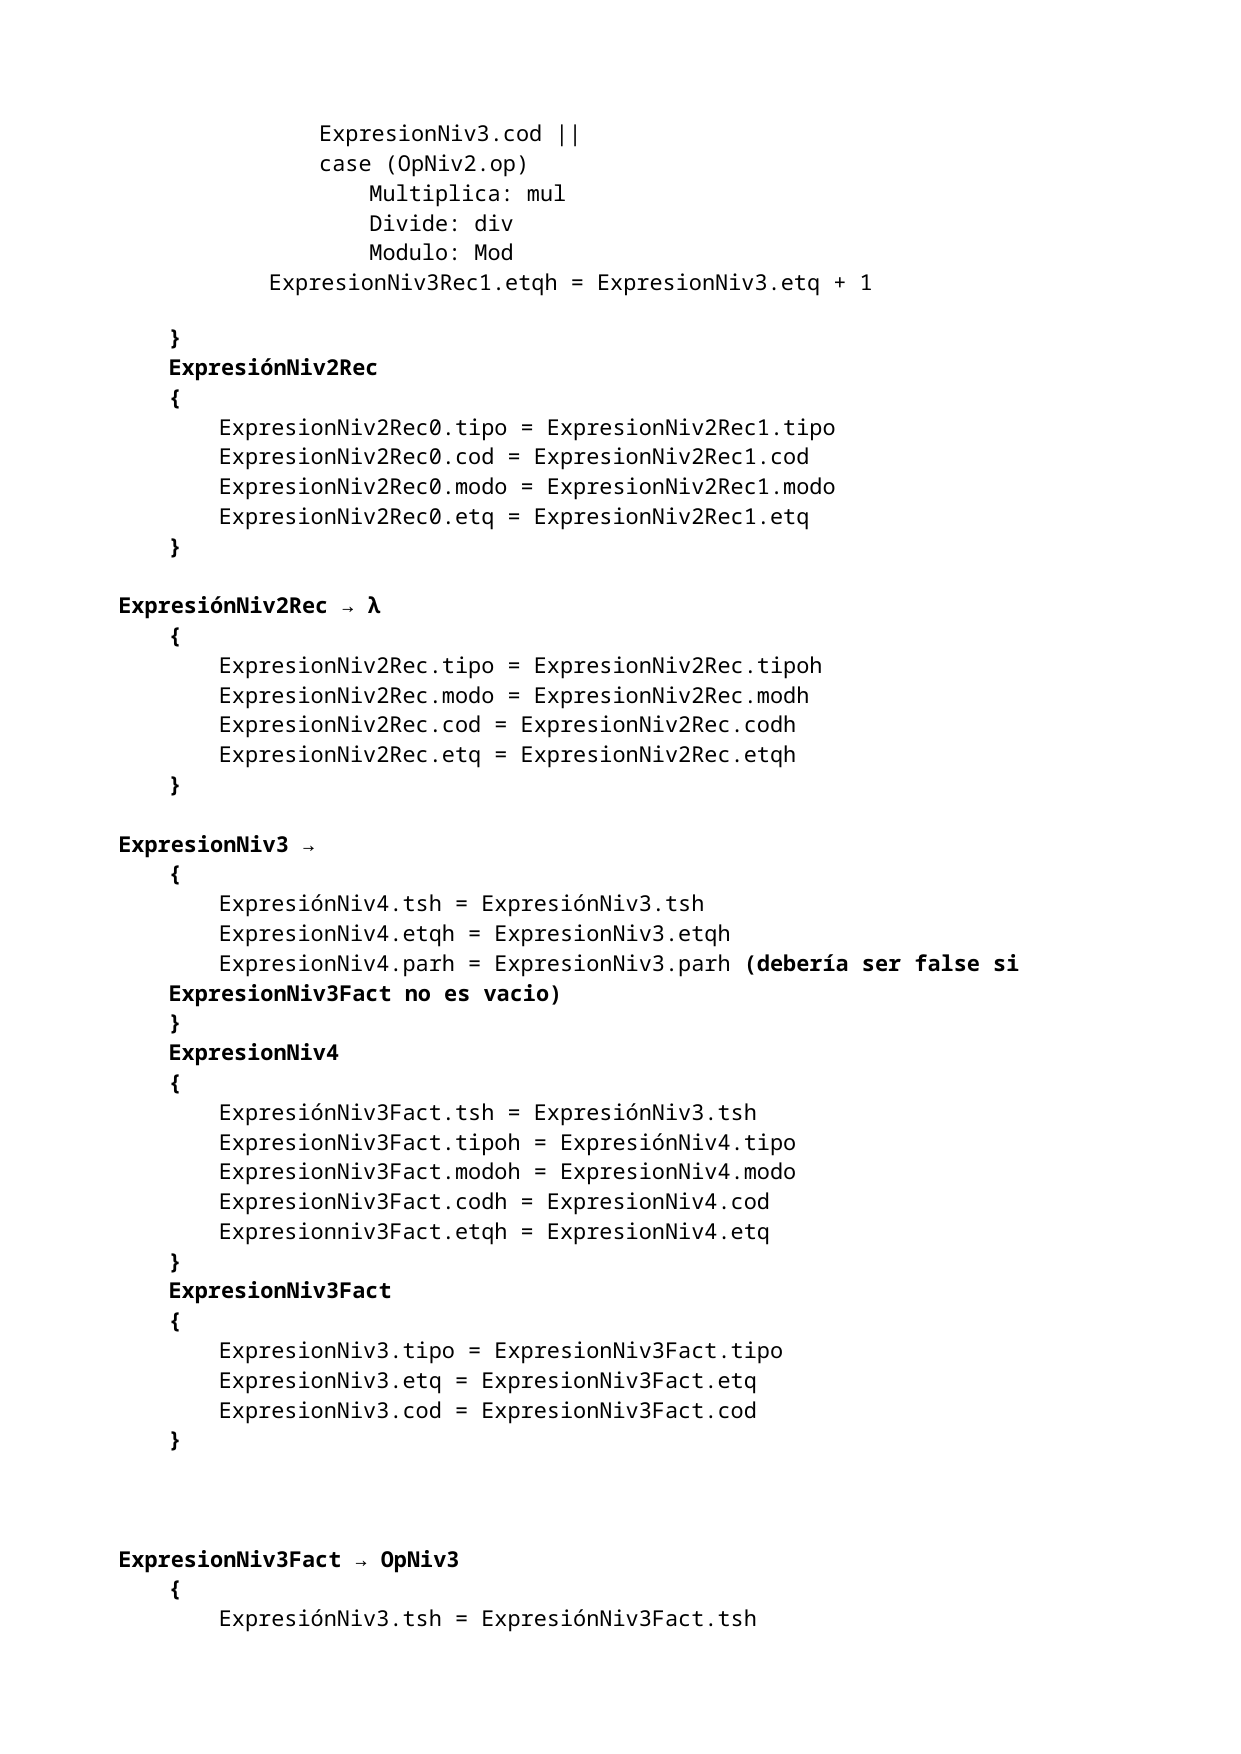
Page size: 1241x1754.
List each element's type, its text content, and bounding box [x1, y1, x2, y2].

text ExpresionNiv3 → [118, 828, 1122, 858]
text } [168, 322, 1122, 352]
text { [168, 1573, 1122, 1603]
text ExpresionNiv2Rec0.modo = ExpresionNiv2Rec1.modo [168, 471, 1122, 501]
text ExpresionNiv3.cod = ExpresionNiv3Fact.cod [168, 1394, 1122, 1424]
text Expresionniv3Fact.etqh = ExpresionNiv4.etq [168, 1216, 1122, 1246]
text } [168, 769, 1122, 799]
text } [168, 1007, 1122, 1037]
text ExpresionNiv3Fact → OpNiv3 [118, 1543, 1122, 1573]
text ExpresiónNiv3.tsh = ExpresiónNiv3Fact.tsh [168, 1603, 1122, 1633]
text ExpresionNiv3Fact.tipoh = ExpresiónNiv4.tipo [168, 1126, 1122, 1156]
text ExpresiónNiv3Fact.tsh = ExpresiónNiv3.tsh [168, 1097, 1122, 1126]
text ExpresionNiv3.cod || [168, 118, 1122, 148]
text case (OpNiv2.op) [168, 148, 1122, 178]
text ExpresiónNiv2Rec → λ [118, 590, 1122, 620]
text { [168, 382, 1122, 411]
text ExpresionNiv4 [168, 1037, 1122, 1067]
text Divide: div [168, 207, 1122, 237]
text ExpresionNiv2Rec.modo = ExpresionNiv2Rec.modh [168, 679, 1122, 709]
text { [168, 620, 1122, 650]
text ExpresionNiv2Rec0.etq = ExpresionNiv2Rec1.etq [168, 501, 1122, 531]
text { [168, 1067, 1122, 1097]
text ExpresionNiv4.parh = ExpresionNiv3.parh (debería ser false si ExpresionNiv3Fact no es vacio) [168, 948, 1122, 1007]
text ExpresiónNiv2Rec [168, 352, 1122, 382]
text ExpresionNiv4.etqh = ExpresionNiv3.etqh [168, 918, 1122, 948]
text ExpresionNiv2Rec.cod = ExpresionNiv2Rec.codh [168, 709, 1122, 739]
text Multiplica: mul [168, 178, 1122, 207]
text } [168, 1424, 1122, 1454]
text { [168, 1305, 1122, 1335]
text ExpresionNiv3Rec1.etqh = ExpresionNiv3.etq + 1 [168, 267, 1122, 297]
text ExpresionNiv3Fact [168, 1275, 1122, 1305]
text ExpresionNiv2Rec.tipo = ExpresionNiv2Rec.tipoh [168, 650, 1122, 679]
text ExpresionNiv3.etq = ExpresionNiv3Fact.etq [168, 1365, 1122, 1394]
text ExpresionNiv3.tipo = ExpresionNiv3Fact.tipo [168, 1335, 1122, 1365]
text ExpresionNiv3Fact.modoh = ExpresionNiv4.modo [168, 1156, 1122, 1186]
text { [168, 858, 1122, 888]
text ExpresionNiv3Fact.codh = ExpresionNiv4.cod [168, 1186, 1122, 1216]
text } [168, 531, 1122, 560]
text ExpresionNiv2Rec0.cod = ExpresionNiv2Rec1.cod [168, 441, 1122, 471]
text } [168, 1246, 1122, 1275]
text ExpresiónNiv4.tsh = ExpresiónNiv3.tsh [168, 888, 1122, 918]
text ExpresionNiv2Rec.etq = ExpresionNiv2Rec.etqh [168, 739, 1122, 769]
text ExpresionNiv2Rec0.tipo = ExpresionNiv2Rec1.tipo [168, 411, 1122, 441]
text Modulo: Mod [168, 237, 1122, 267]
